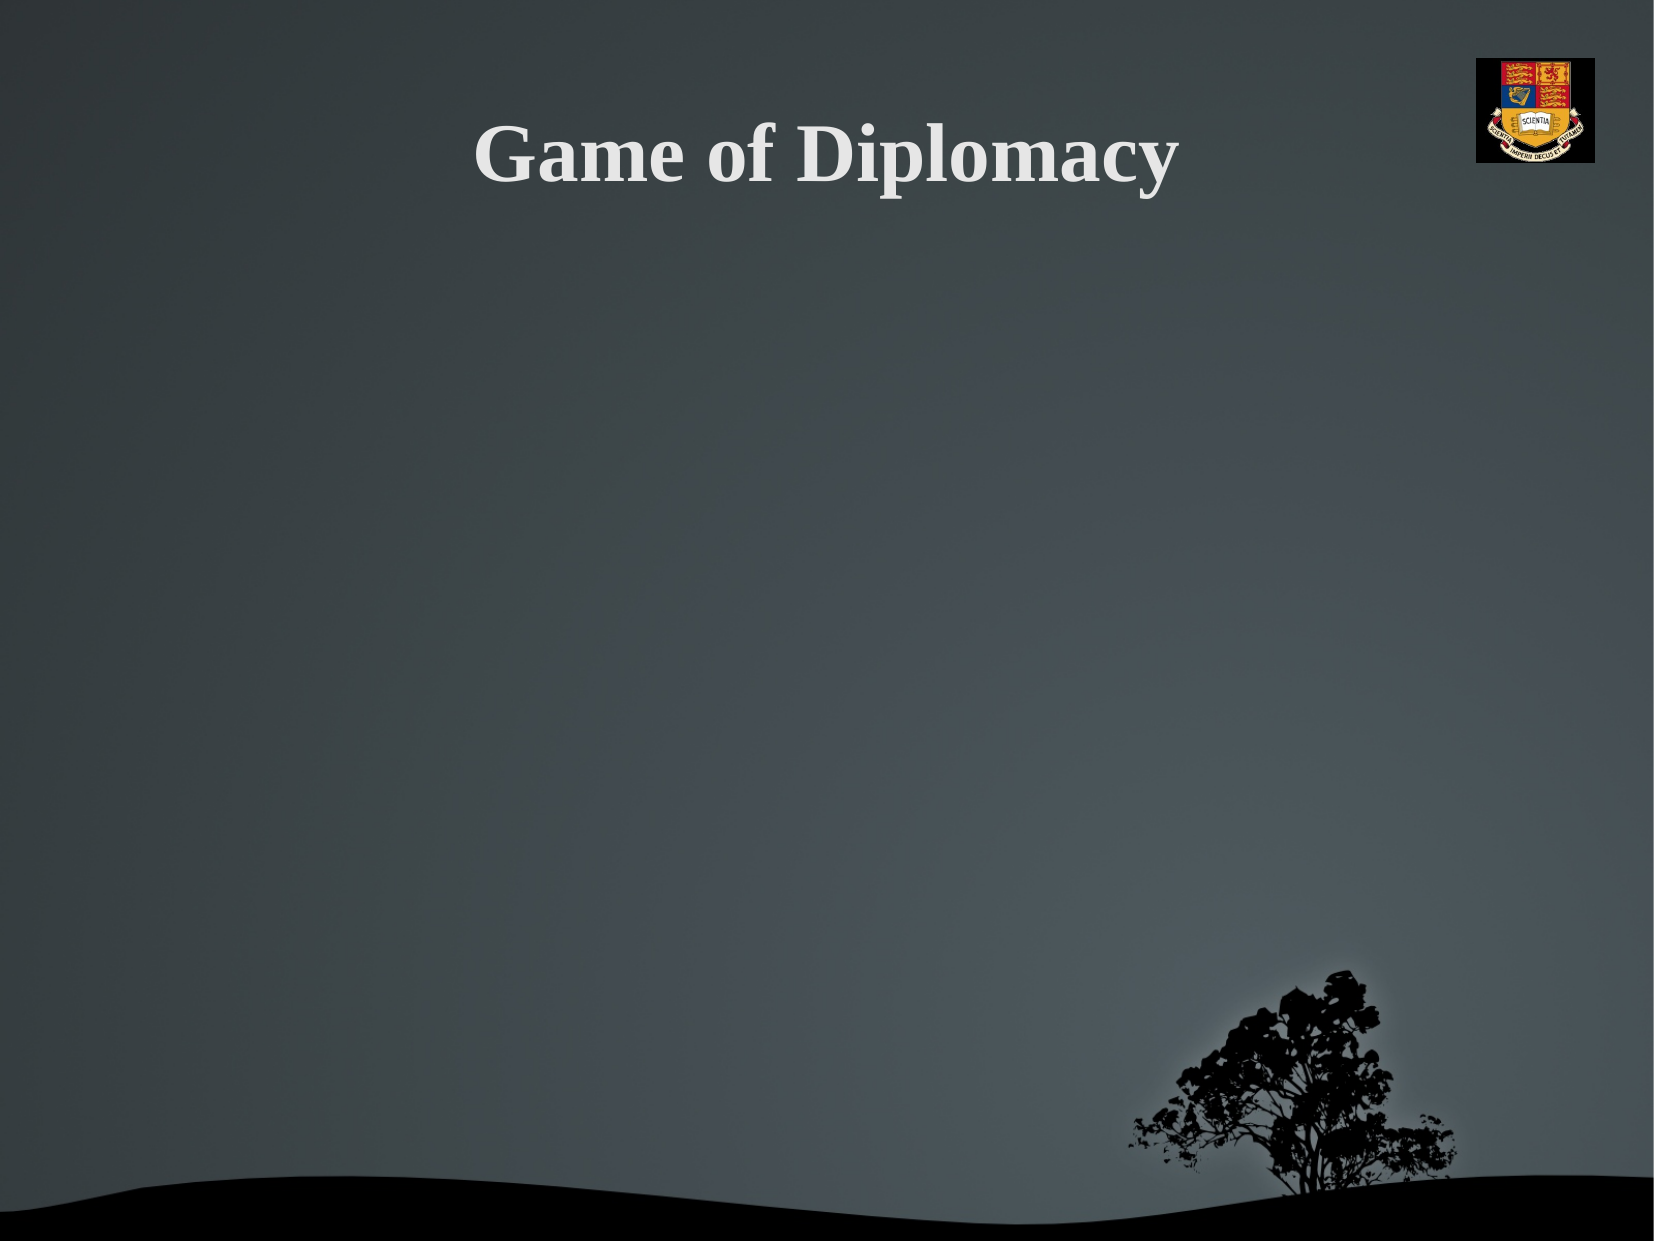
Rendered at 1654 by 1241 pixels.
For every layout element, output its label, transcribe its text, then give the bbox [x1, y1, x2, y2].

title Game of Diplomacy [82, 49, 1571, 257]
picture [0, 0, 1654, 1241]
